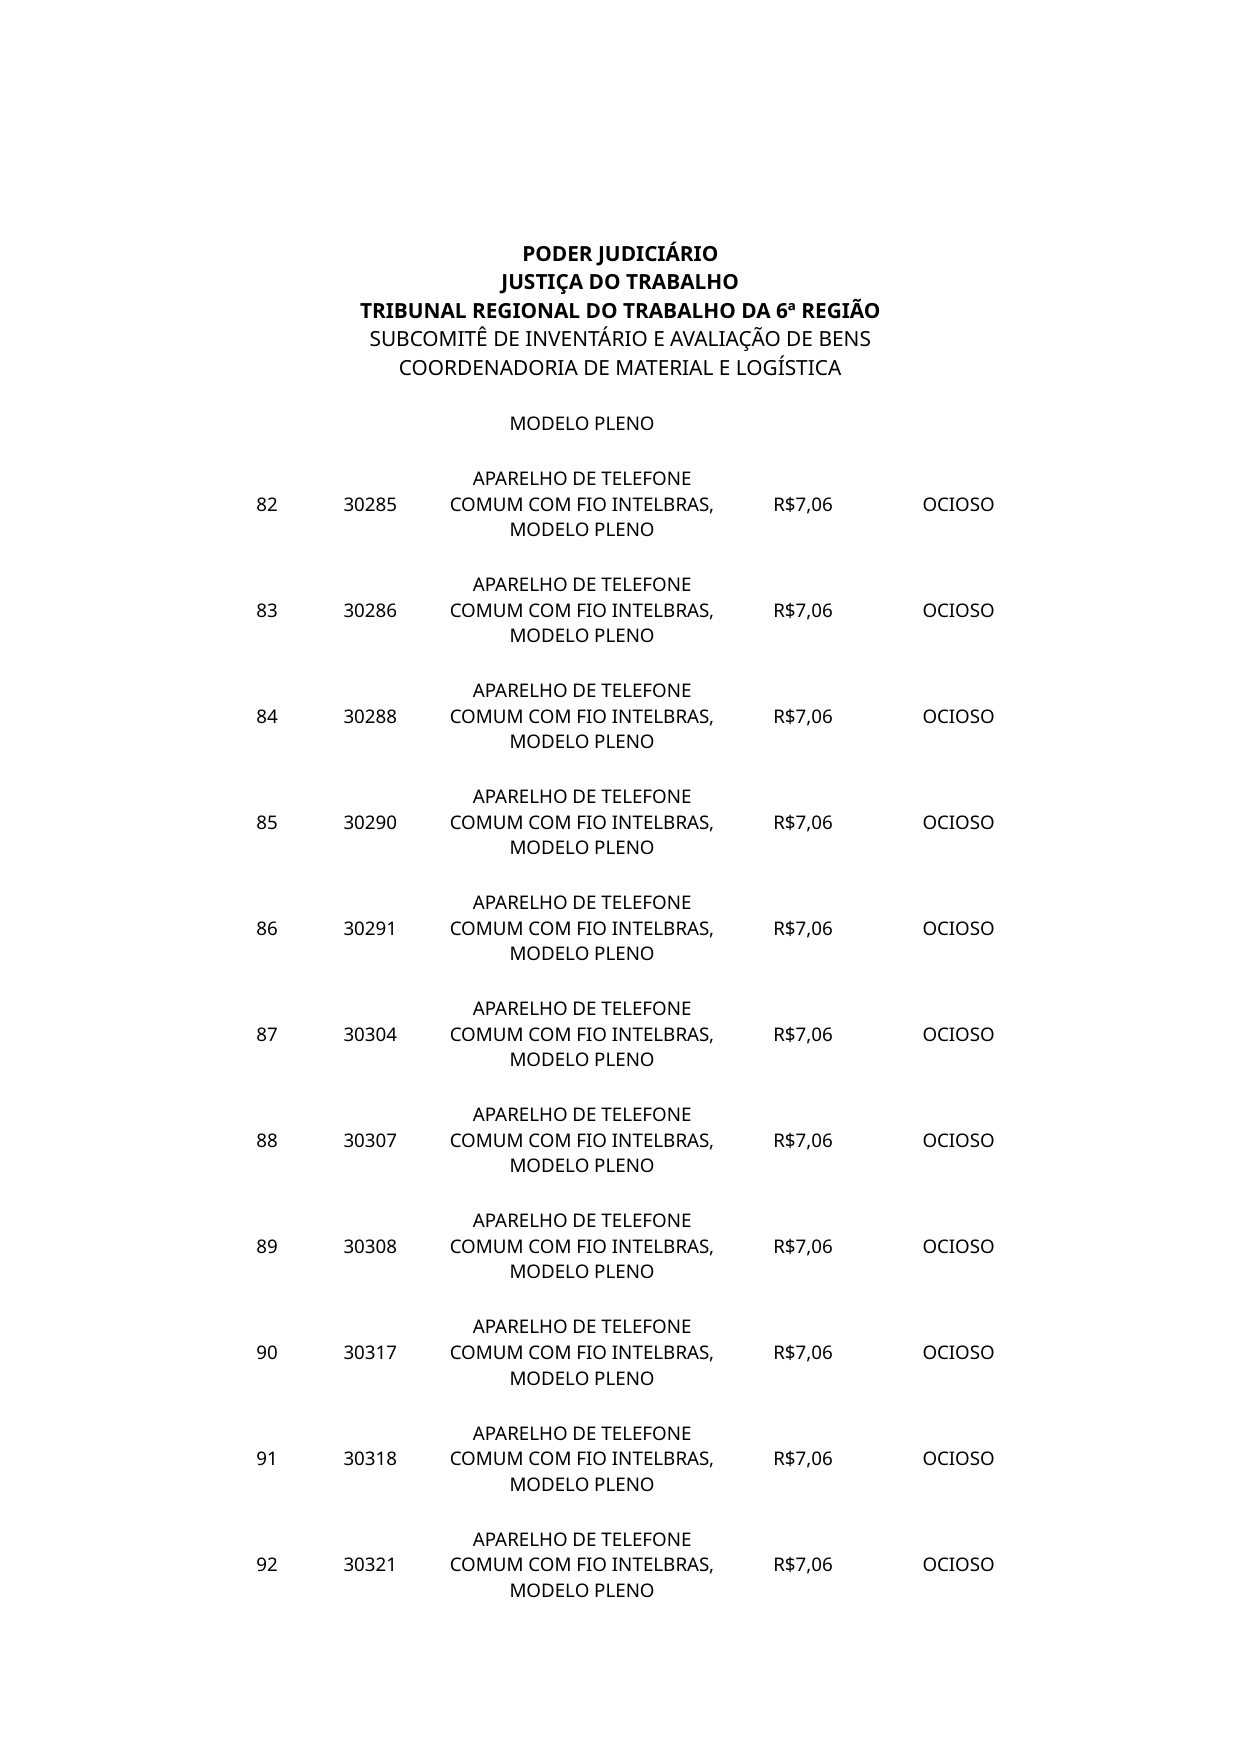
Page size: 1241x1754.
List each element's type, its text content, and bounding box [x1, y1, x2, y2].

table_cell 83 [228, 572, 305, 678]
table_cell 91 [228, 1420, 305, 1526]
table_cell R$7,06 [729, 572, 876, 678]
table_cell 84 [228, 678, 305, 784]
table_cell 30318 [305, 1420, 434, 1526]
table_cell APARELHO DE TELEFONE COMUM COM FIO INTELBRAS, MODELO PLENO [435, 1208, 729, 1314]
table_cell 92 [228, 1526, 305, 1632]
table_cell 30288 [305, 678, 434, 784]
table_cell APARELHO DE TELEFONE COMUM COM FIO INTELBRAS, MODELO PLENO [435, 784, 729, 890]
table_cell [729, 411, 876, 466]
table_cell R$7,06 [729, 784, 876, 890]
table_cell 87 [228, 996, 305, 1102]
table_cell APARELHO DE TELEFONE COMUM COM FIO INTELBRAS, MODELO PLENO [435, 1314, 729, 1420]
table_cell R$7,06 [729, 1420, 876, 1526]
table_cell APARELHO DE TELEFONE COMUM COM FIO INTELBRAS, MODELO PLENO [435, 572, 729, 678]
table_cell 82 [228, 466, 305, 572]
table_cell OCIOSO [876, 678, 1041, 784]
table_cell 30308 [305, 1208, 434, 1314]
table_cell [305, 411, 434, 466]
table_cell 30291 [305, 890, 434, 996]
table_cell 86 [228, 890, 305, 996]
table_cell 89 [228, 1208, 305, 1314]
table_cell APARELHO DE TELEFONE COMUM COM FIO INTELBRAS, MODELO PLENO [435, 1526, 729, 1632]
table_cell R$7,06 [729, 996, 876, 1102]
table_cell APARELHO DE TELEFONE COMUM COM FIO INTELBRAS, MODELO PLENO [435, 466, 729, 572]
table_cell APARELHO DE TELEFONE COMUM COM FIO INTELBRAS, MODELO PLENO [435, 996, 729, 1102]
table_cell MODELO PLENO [435, 411, 729, 466]
table_cell 30304 [305, 996, 434, 1102]
table_cell OCIOSO [876, 1420, 1041, 1526]
table_cell R$7,06 [729, 1102, 876, 1208]
table_cell R$7,06 [729, 1208, 876, 1314]
table_cell OCIOSO [876, 1314, 1041, 1420]
table_cell [228, 411, 305, 466]
table_cell OCIOSO [876, 572, 1041, 678]
table_cell 30286 [305, 572, 434, 678]
table_cell 30317 [305, 1314, 434, 1420]
table_cell OCIOSO [876, 1102, 1041, 1208]
table_cell OCIOSO [876, 1208, 1041, 1314]
table_cell 30307 [305, 1102, 434, 1208]
table_cell APARELHO DE TELEFONE COMUM COM FIO INTELBRAS, MODELO PLENO [435, 890, 729, 996]
table_cell APARELHO DE TELEFONE COMUM COM FIO INTELBRAS, MODELO PLENO [435, 1102, 729, 1208]
table_cell R$7,06 [729, 466, 876, 572]
table_cell 88 [228, 1102, 305, 1208]
table_cell 90 [228, 1314, 305, 1420]
table_cell OCIOSO [876, 890, 1041, 996]
table_cell R$7,06 [729, 1526, 876, 1632]
table_cell OCIOSO [876, 996, 1041, 1102]
table_cell R$7,06 [729, 678, 876, 784]
table_cell [876, 411, 1041, 466]
table_cell OCIOSO [876, 1526, 1041, 1632]
table_cell APARELHO DE TELEFONE COMUM COM FIO INTELBRAS, MODELO PLENO [435, 678, 729, 784]
table_cell 30290 [305, 784, 434, 890]
table_cell 85 [228, 784, 305, 890]
table_cell APARELHO DE TELEFONE COMUM COM FIO INTELBRAS, MODELO PLENO [435, 1420, 729, 1526]
table_cell R$7,06 [729, 1314, 876, 1420]
table_cell 30285 [305, 466, 434, 572]
table_cell OCIOSO [876, 466, 1041, 572]
table_cell R$7,06 [729, 890, 876, 996]
table_cell OCIOSO [876, 784, 1041, 890]
table_cell 30321 [305, 1526, 434, 1632]
